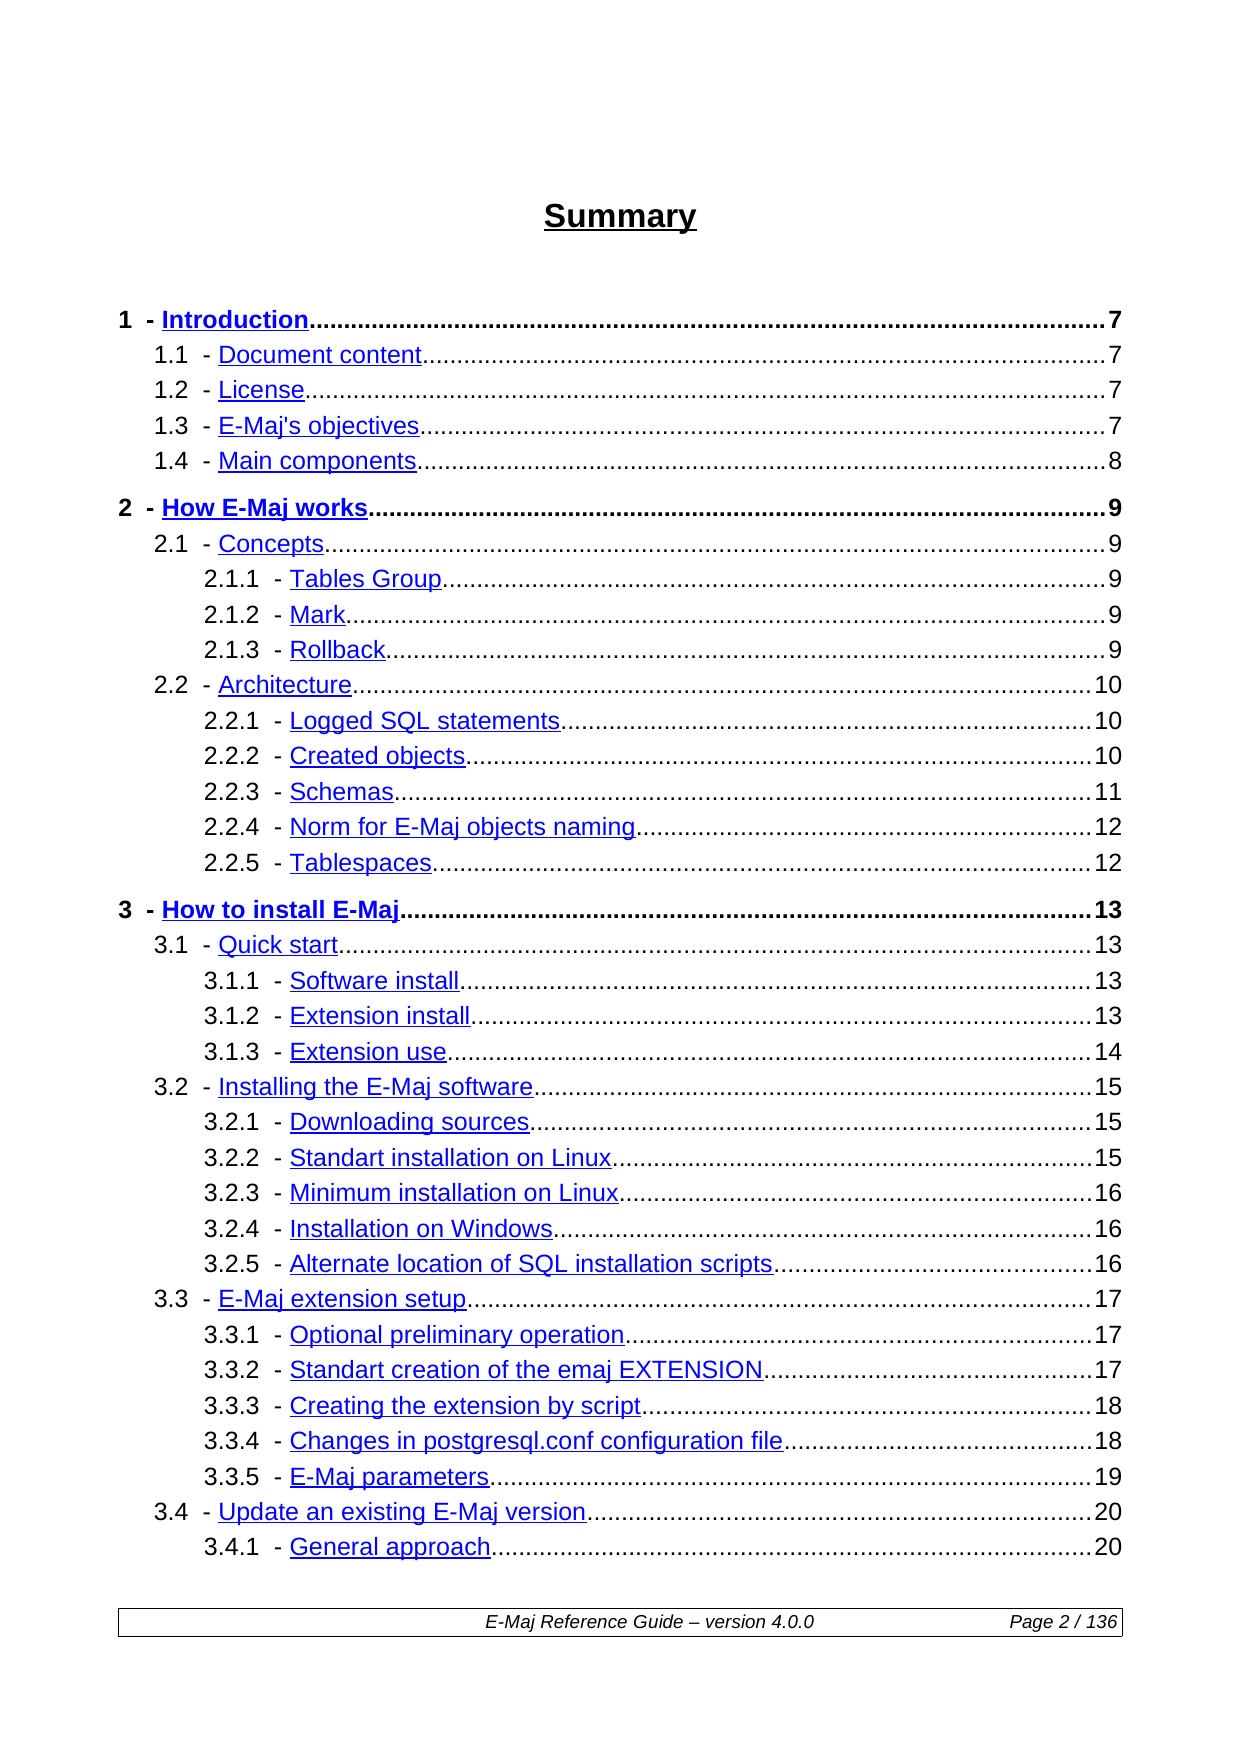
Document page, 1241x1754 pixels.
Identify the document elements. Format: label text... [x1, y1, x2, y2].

text 3.3.4 - Changes in postgresql.conf configuration file 18 [168, 1421, 1122, 1457]
text 3.2.3 - Minimum installation on Linux 16 [168, 1173, 1122, 1209]
text 2 - How E-Maj works 9 [118, 488, 1122, 524]
text 1 - Introduction 7 [118, 300, 1122, 335]
text 3 - How to install E-Maj 13 [118, 890, 1122, 925]
text 2.2.5 - Tablespaces 12 [168, 843, 1122, 878]
text 2.1 - Concepts 9 [118, 524, 1122, 559]
text 2.2.4 - Norm for E-Maj objects naming 12 [168, 807, 1122, 843]
text 2.1.2 - Mark 9 [168, 595, 1122, 630]
text 2.1.1 - Tables Group 9 [168, 559, 1122, 595]
text 3.3.5 - E-Maj parameters 19 [168, 1457, 1122, 1492]
text 2.2 - Architecture 10 [118, 666, 1122, 701]
text 2.2.1 - Logged SQL statements 10 [168, 701, 1122, 736]
text 3.1.3 - Extension use 14 [168, 1032, 1122, 1067]
text 1.4 - Main components 8 [118, 441, 1122, 477]
text 3.2.1 - Downloading sources 15 [168, 1102, 1122, 1138]
text 3.4.1 - General approach 20 [168, 1527, 1122, 1563]
text 1.2 - License 7 [118, 371, 1122, 406]
text 1.1 - Document content 7 [118, 335, 1122, 371]
text 2.2.2 - Created objects 10 [168, 736, 1122, 772]
text 2.1.3 - Rollback 9 [168, 630, 1122, 666]
text 3.3.2 - Standart creation of the emaj EXTENSION 17 [168, 1350, 1122, 1386]
text 3.4 - Update an existing E-Maj version 20 [118, 1492, 1122, 1527]
text 3.3 - E-Maj extension setup 17 [118, 1279, 1122, 1315]
text 3.2 - Installing the E-Maj software 15 [118, 1067, 1122, 1102]
subtitle Summary [118, 196, 1122, 234]
text 3.1.1 - Software install 13 [168, 961, 1122, 996]
text 3.3.1 - Optional preliminary operation 17 [168, 1315, 1122, 1350]
text 3.3.3 - Creating the extension by script 18 [168, 1386, 1122, 1421]
text 3.1.2 - Extension install 13 [168, 996, 1122, 1032]
text 1.3 - E-Maj's objectives 7 [118, 406, 1122, 441]
text 2.2.3 - Schemas 11 [168, 772, 1122, 807]
text 3.2.2 - Standart installation on Linux 15 [168, 1138, 1122, 1173]
text 3.1 - Quick start 13 [118, 925, 1122, 961]
text 3.2.5 - Alternate location of SQL installation scripts 16 [168, 1244, 1122, 1279]
text 3.2.4 - Installation on Windows 16 [168, 1209, 1122, 1244]
